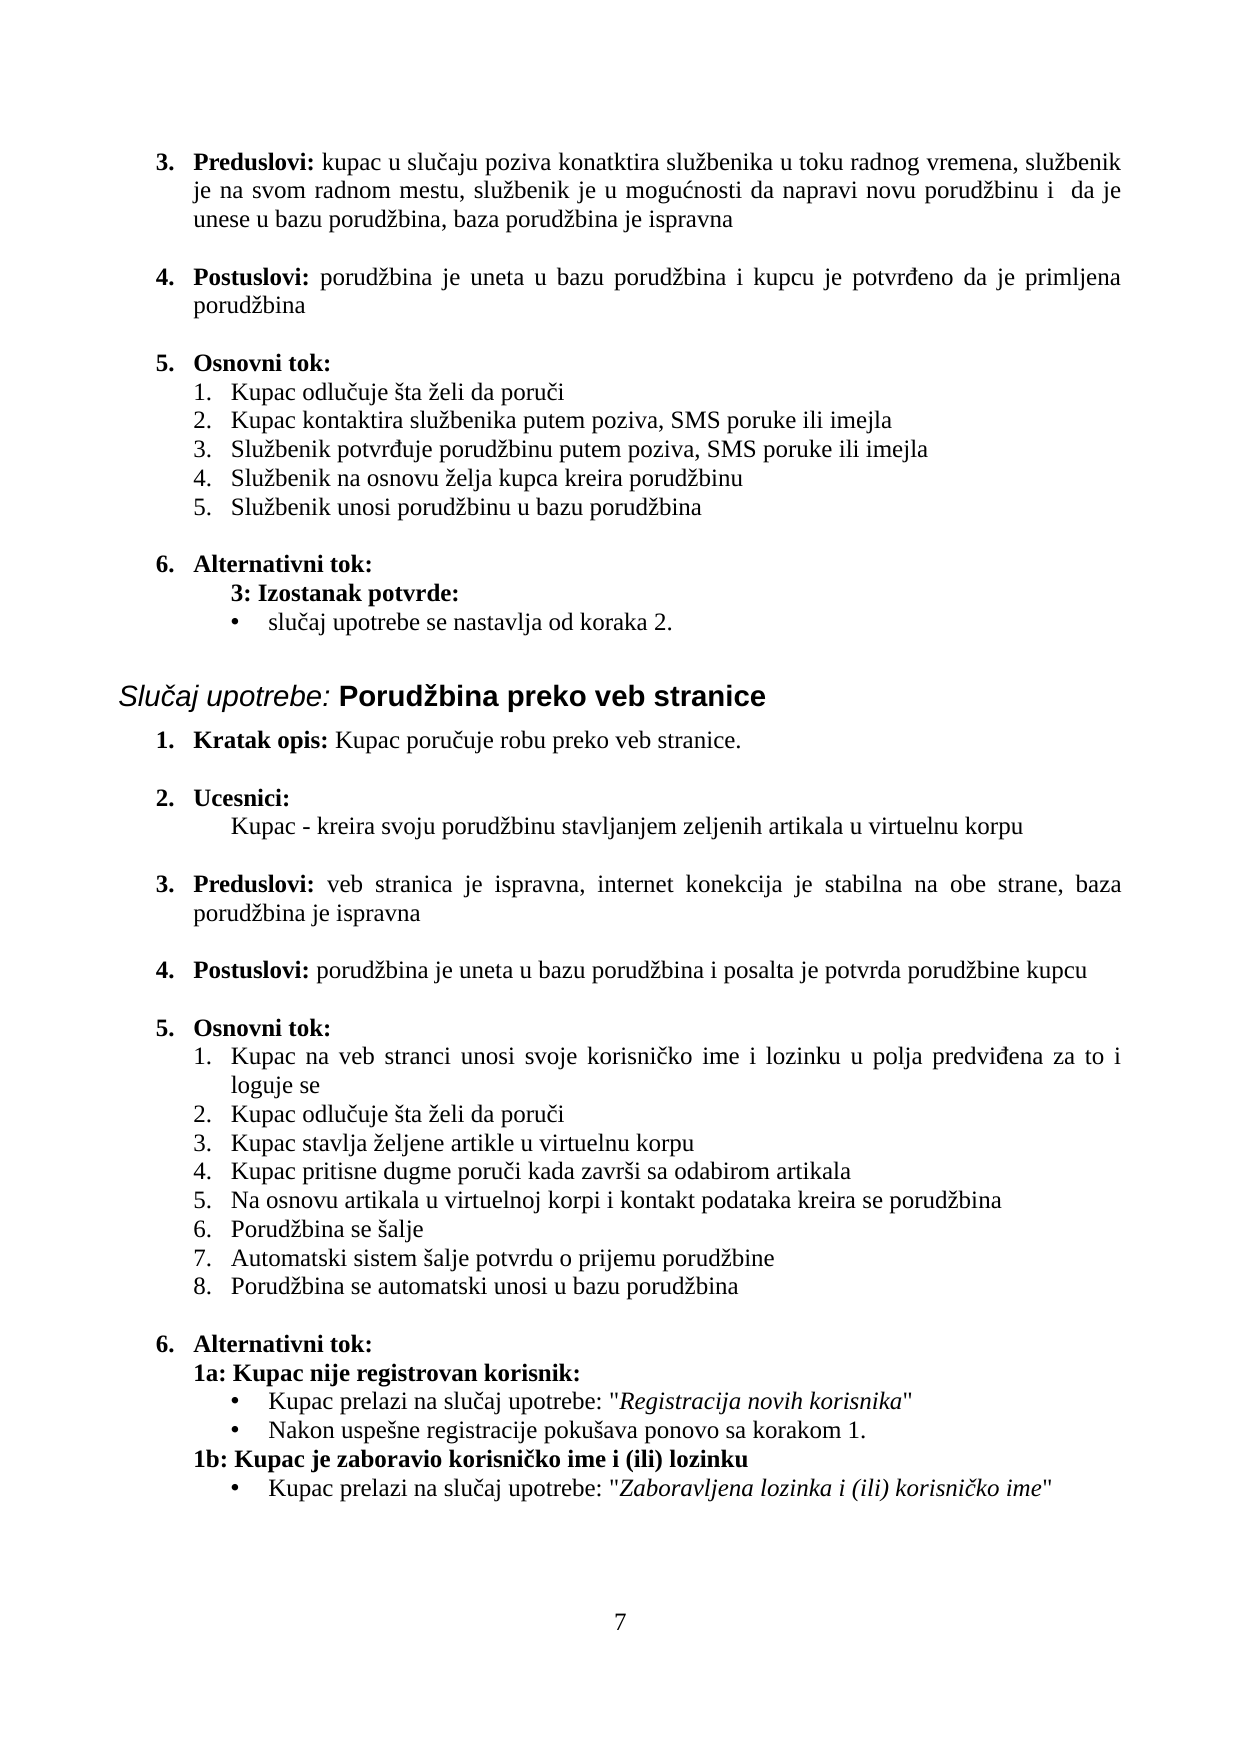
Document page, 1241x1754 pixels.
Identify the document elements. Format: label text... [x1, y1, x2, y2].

list slučaj upotrebe se nastavlja od koraka 2. [231, 607, 1122, 636]
list Kupac odlučuje šta želi da poruči [193, 1099, 1122, 1128]
list Kupac prelazi na slučaj upotrebe: "Zaboravljena lozinka i (ili) korisničko ime" [231, 1473, 1122, 1501]
list Automatski sistem šalje potvrdu o prijemu porudžbine [193, 1243, 1122, 1271]
list 3: Izostanak potvrde: [193, 578, 1122, 607]
text 1b: Kupac je zaboravio korisničko ime i (ili) lozinku [193, 1444, 1122, 1473]
subtitle Slučaj upotrebe: Porudžbina preko veb stranice [118, 679, 1122, 713]
list Preduslovi: veb stranica je ispravna, internet konekcija je stabilna na obe strane, baza porudžbina je ispravna [156, 869, 1122, 926]
list Porudžbina se automatski unosi u bazu porudžbina [193, 1271, 1122, 1300]
list 1a: Kupac nije registrovan korisnik: [156, 1358, 1122, 1386]
list Postuslovi: porudžbina je uneta u bazu porudžbina i kupcu je potvrđeno da je primljena porudžbina [156, 262, 1122, 319]
list Kupac pritisne dugme poruči kada završi sa odabirom artikala [193, 1156, 1122, 1185]
list Alternativni tok: [156, 549, 1122, 578]
list Kupac - kreira svoju porudžbinu stavljanjem zeljenih artikala u virtuelnu korpu [193, 811, 1122, 840]
list Službenik unosi porudžbinu u bazu porudžbina [193, 492, 1122, 521]
list Ucesnici: [156, 783, 1122, 811]
list Na osnovu artikala u virtuelnoj korpi i kontakt podataka kreira se porudžbina [193, 1185, 1122, 1214]
list Kupac kontaktira službenika putem poziva, SMS poruke ili imejla [193, 406, 1122, 434]
list Kupac prelazi na slučaj upotrebe: "Registracija novih korisnika" [231, 1386, 1122, 1415]
list Alternativni tok: [156, 1329, 1122, 1358]
list Kupac stavlja željene artikle u virtuelnu korpu [193, 1128, 1122, 1156]
list Osnovni tok: [156, 1013, 1122, 1041]
list Porudžbina se šalje [193, 1214, 1122, 1243]
list Službenik potvrđuje porudžbinu putem poziva, SMS poruke ili imejla [193, 434, 1122, 463]
list Službenik na osnovu želja kupca kreira porudžbinu [193, 463, 1122, 492]
list Nakon uspešne registracije pokušava ponovo sa korakom 1. [231, 1415, 1122, 1444]
list Postuslovi: porudžbina je uneta u bazu porudžbina i posalta je potvrda porudžbine kupcu [156, 955, 1122, 984]
list Kratak opis: Kupac poručuje robu preko veb stranice. [156, 725, 1122, 754]
list Kupac na veb stranci unosi svoje korisničko ime i lozinku u polja predviđena za to i loguje se [193, 1041, 1122, 1099]
list Kupac odlučuje šta želi da poruči [193, 377, 1122, 406]
list Preduslovi: kupac u slučaju poziva konatktira službenika u toku radnog vremena, službenik je na svom radnom mestu, službenik je u mogućnosti da napravi novu porudžbinu i da je unese u bazu porudžbina, baza porudžbina je ispravna [156, 147, 1122, 233]
list Osnovni tok: [156, 348, 1122, 377]
